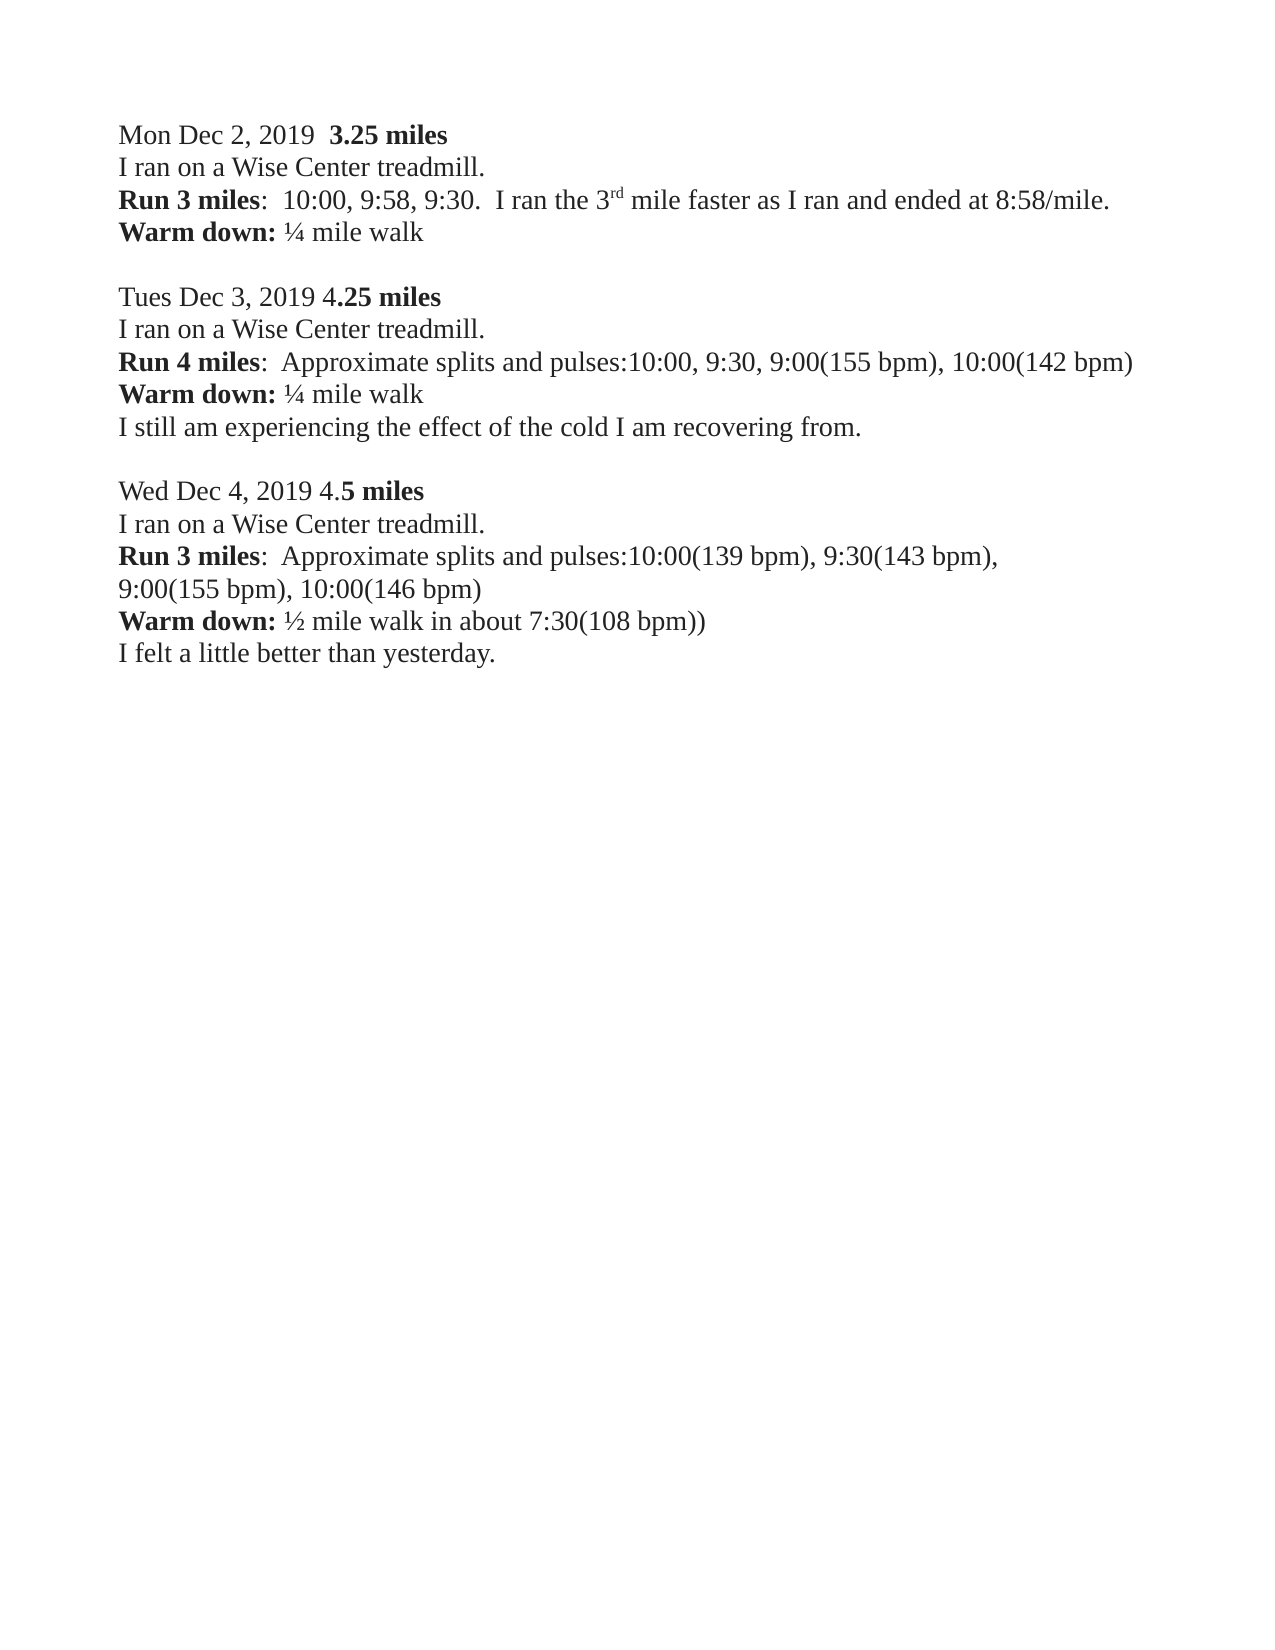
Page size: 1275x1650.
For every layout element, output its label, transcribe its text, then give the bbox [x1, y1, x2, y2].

text I ran on a Wise Center treadmill. [118, 507, 1161, 539]
text 9:00(155 bpm), 10:00(146 bpm) [118, 572, 1161, 604]
text I ran on a Wise Center treadmill. [118, 151, 1161, 183]
text I ran on a Wise Center treadmill. [118, 312, 1161, 345]
text Tues Dec 3, 2019 4.25 miles [118, 280, 1161, 312]
text Warm down: ½ mile walk in about 7:30(108 bpm)) [118, 604, 1161, 636]
text Run 3 miles: 10:00, 9:58, 9:30. I ran the 3rd mile faster as I ran and ended at 8:58/mile. [118, 183, 1161, 215]
text Warm down: ¼ mile walk [118, 215, 1161, 248]
text Run 3 miles: Approximate splits and pulses:10:00(139 bpm), 9:30(143 bpm), [118, 539, 1161, 572]
text Mon Dec 2, 2019 3.25 miles [118, 118, 1161, 151]
text I felt a little better than yesterday. [118, 636, 1161, 669]
text Run 4 miles: Approximate splits and pulses:10:00, 9:30, 9:00(155 bpm), 10:00(142 bpm) [118, 345, 1161, 377]
text Warm down: ¼ mile walk [118, 377, 1161, 410]
text Wed Dec 4, 2019 4.5 miles [118, 474, 1161, 507]
text I still am experiencing the effect of the cold I am recovering from. [118, 410, 1161, 442]
